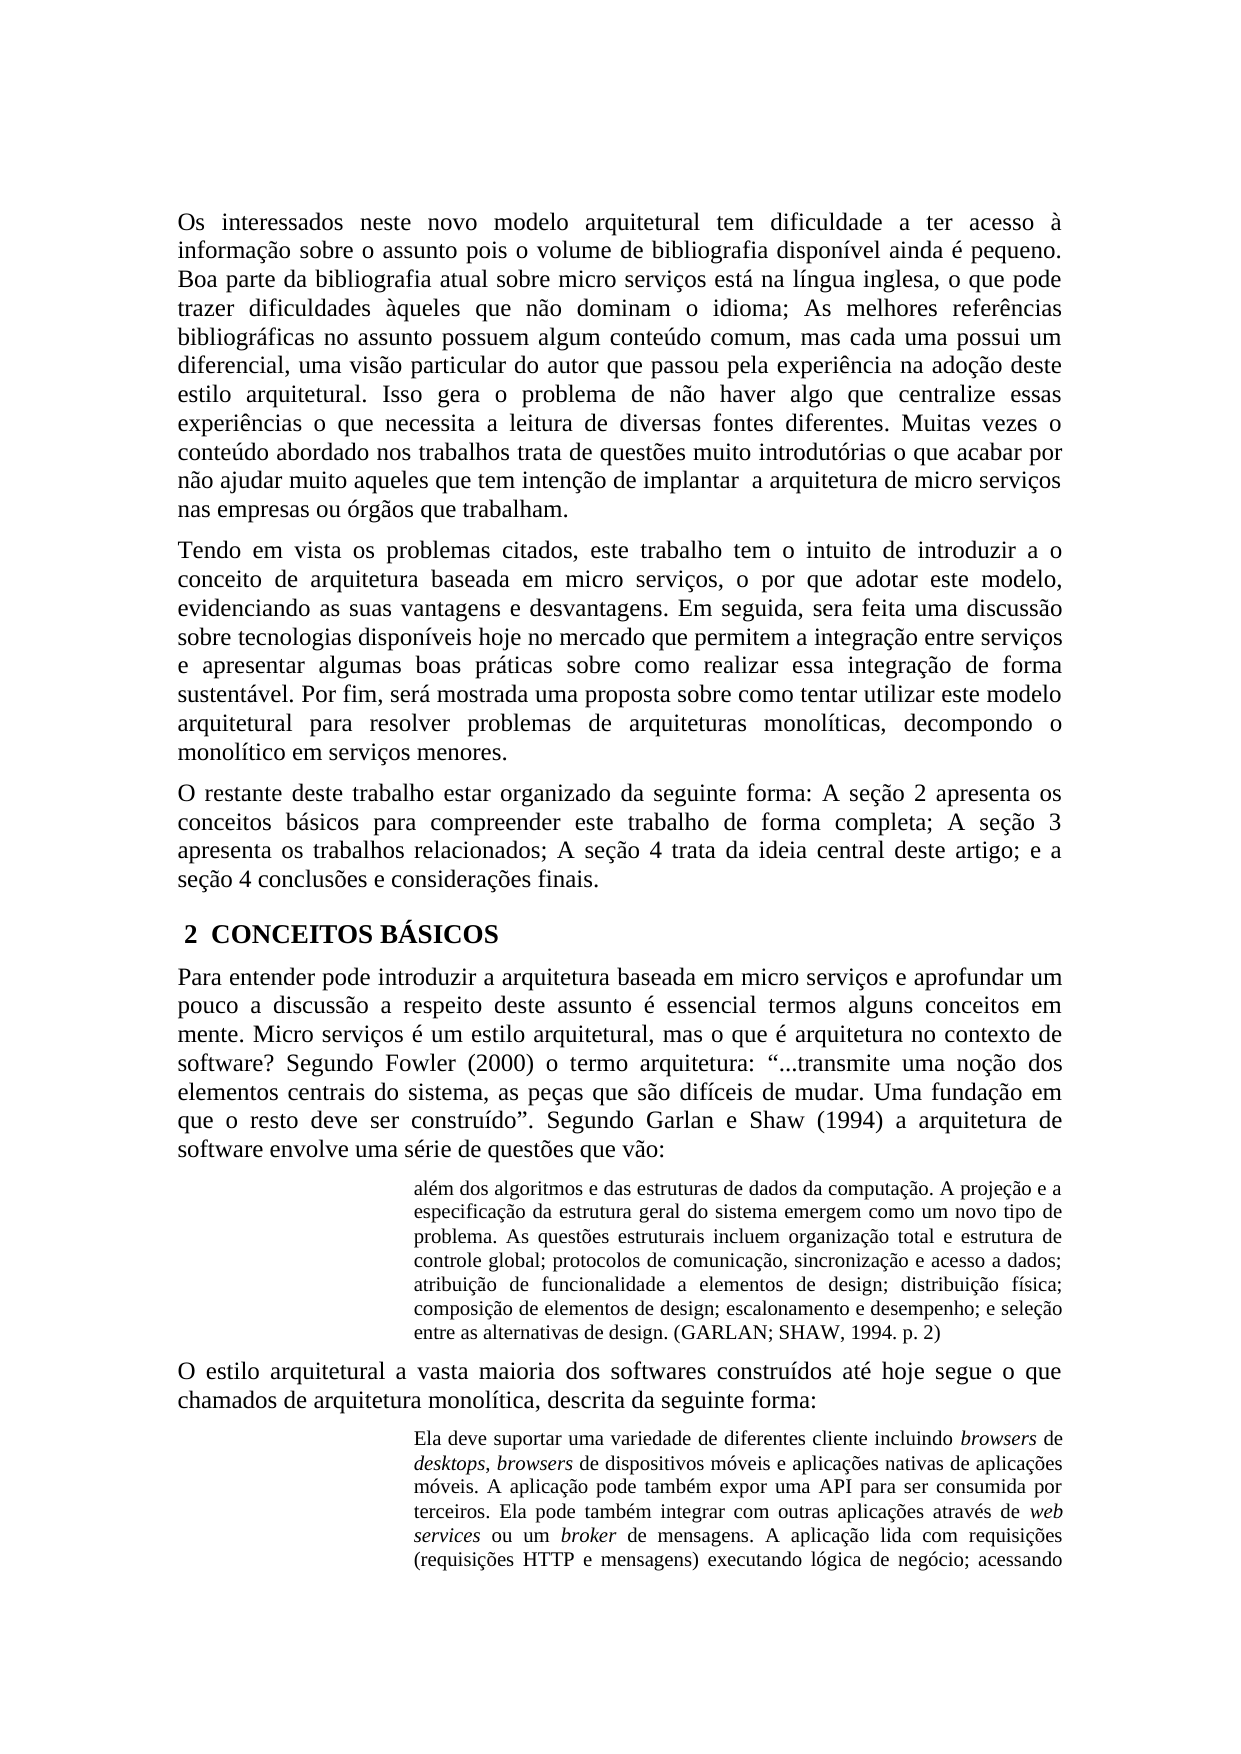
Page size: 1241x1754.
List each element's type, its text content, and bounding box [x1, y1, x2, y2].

text além dos algoritmos e das estruturas de dados da computação. A projeção e a especificação da estrutura geral do sistema emergem como um novo tipo de problema. As questões estruturais incluem organização total e estrutura de controle global; protocolos de comunicação, sincronização e acesso a dados; atribuição de funcionalidade a elementos de design; distribuição física; composição de elementos de design; escalonamento e desempenho; e seleção entre as alternativas de design. (GARLAN; SHAW, 1994. p. 2) [413, 1175, 1063, 1344]
text Ela deve suportar uma variedade de diferentes cliente incluindo browsers de desktops, browsers de dispositivos móveis e aplicações nativas de aplicações móveis. A aplicação pode também expor uma API para ser consumida por terceiros. Ela pode também integrar com outras aplicações através de web services ou um broker de mensagens. A aplicação lida com requisições (requisições HTTP e mensagens) executando lógica de negócio; acessando [413, 1426, 1063, 1571]
text Os interessados neste novo modelo arquitetural tem dificuldade a ter acesso à informação sobre o assunto pois o volume de bibliografia disponível ainda é pequeno. Boa parte da bibliografia atual sobre micro serviços está na língua inglesa, o que pode trazer dificuldades àqueles que não dominam o idioma; As melhores referências bibliográficas no assunto possuem algum conteúdo comum, mas cada uma possui um diferencial, uma visão particular do autor que passou pela experiência na adoção deste estilo arquitetural. Isso gera o problema de não haver algo que centralize essas experiências o que necessita a leitura de diversas fontes diferentes. Muitas vezes o conteúdo abordado nos trabalhos trata de questões muito introdutórias o que acabar por não ajudar muito aqueles que tem intenção de implantar a arquitetura de micro serviços nas empresas ou órgãos que trabalham. [177, 207, 1063, 523]
text Para entender pode introduzir a arquitetura baseada em micro serviços e aprofundar um pouco a discussão a respeito deste assunto é essencial termos alguns conceitos em mente. Micro serviços é um estilo arquitetural, mas o que é arquitetura no contexto de software? Segundo Fowler (2000) o termo arquitetura: “...transmite uma noção dos elementos centrais do sistema, as peças que são difíceis de mudar. Uma fundação em que o resto deve ser construído”. Segundo Garlan e Shaw (1994) a arquitetura de software envolve uma série de questões que vão: [177, 962, 1063, 1163]
text O estilo arquitetural a vasta maioria dos softwares construídos até hoje segue o que chamados de arquitetura monolítica, descrita da seguinte forma: [177, 1356, 1063, 1414]
text Tendo em vista os problemas citados, este trabalho tem o intuito de introduzir a o conceito de arquitetura baseada em micro serviços, o por que adotar este modelo, evidenciando as suas vantagens e desvantagens. Em seguida, sera feita uma discussão sobre tecnologias disponíveis hoje no mercado que permitem a integração entre serviços e apresentar algumas boas práticas sobre como realizar essa integração de forma sustentável. Por fim, será mostrada uma proposta sobre como tentar utilizar este modelo arquitetural para resolver problemas de arquiteturas monolíticas, decompondo o monolítico em serviços menores. [177, 536, 1063, 766]
subtitle CONCEITOS BÁSICOS [177, 918, 1063, 949]
text O restante deste trabalho estar organizado da seguinte forma: A seção 2 apresenta os conceitos básicos para compreender este trabalho de forma completa; A seção 3 apresenta os trabalhos relacionados; A seção 4 trata da ideia central deste artigo; e a seção 4 conclusões e considerações finais. [177, 778, 1063, 893]
